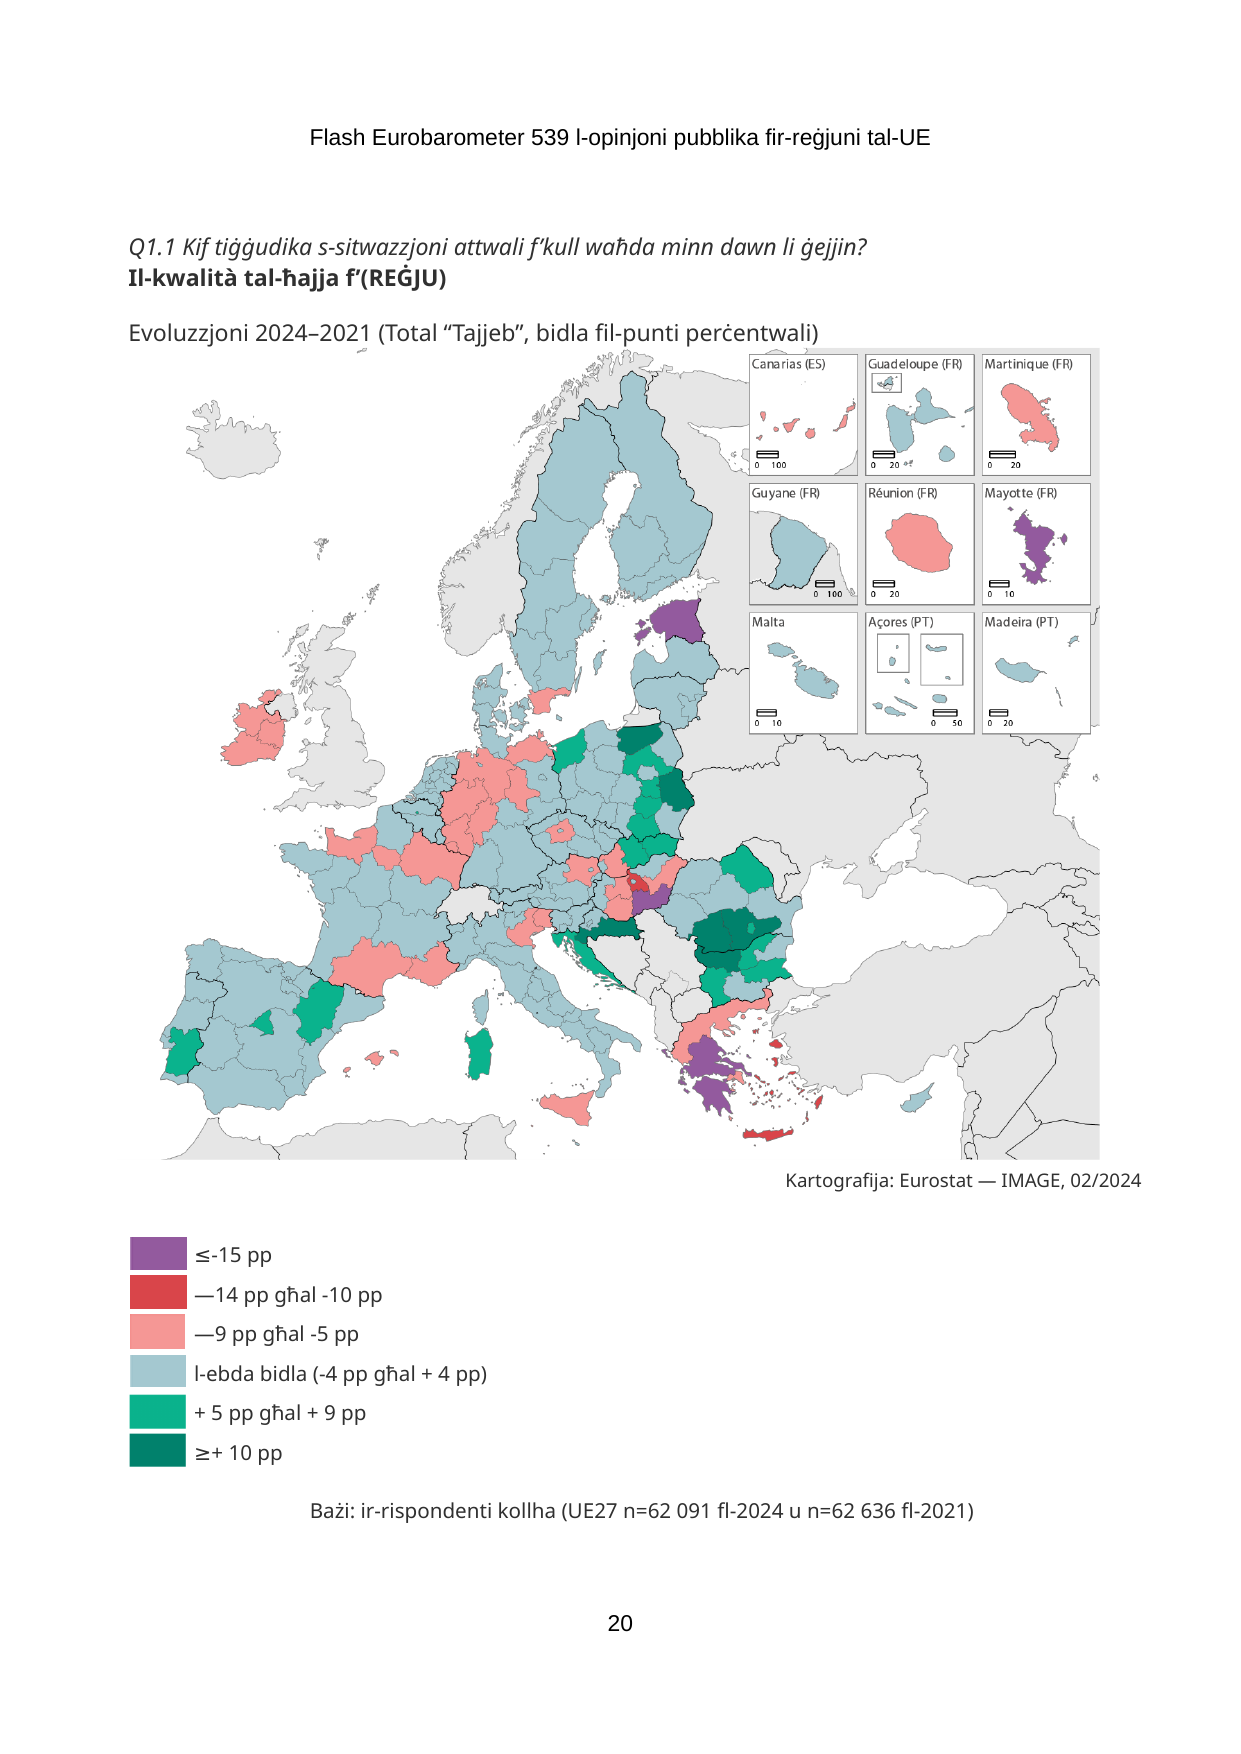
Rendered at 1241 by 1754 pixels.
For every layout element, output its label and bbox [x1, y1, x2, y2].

picture [130, 1434, 185, 1466]
picture [130, 1314, 185, 1349]
picture [130, 1237, 187, 1270]
picture [117, 347, 1103, 1161]
picture [130, 1355, 186, 1387]
picture [130, 1395, 185, 1428]
picture [130, 1275, 187, 1309]
